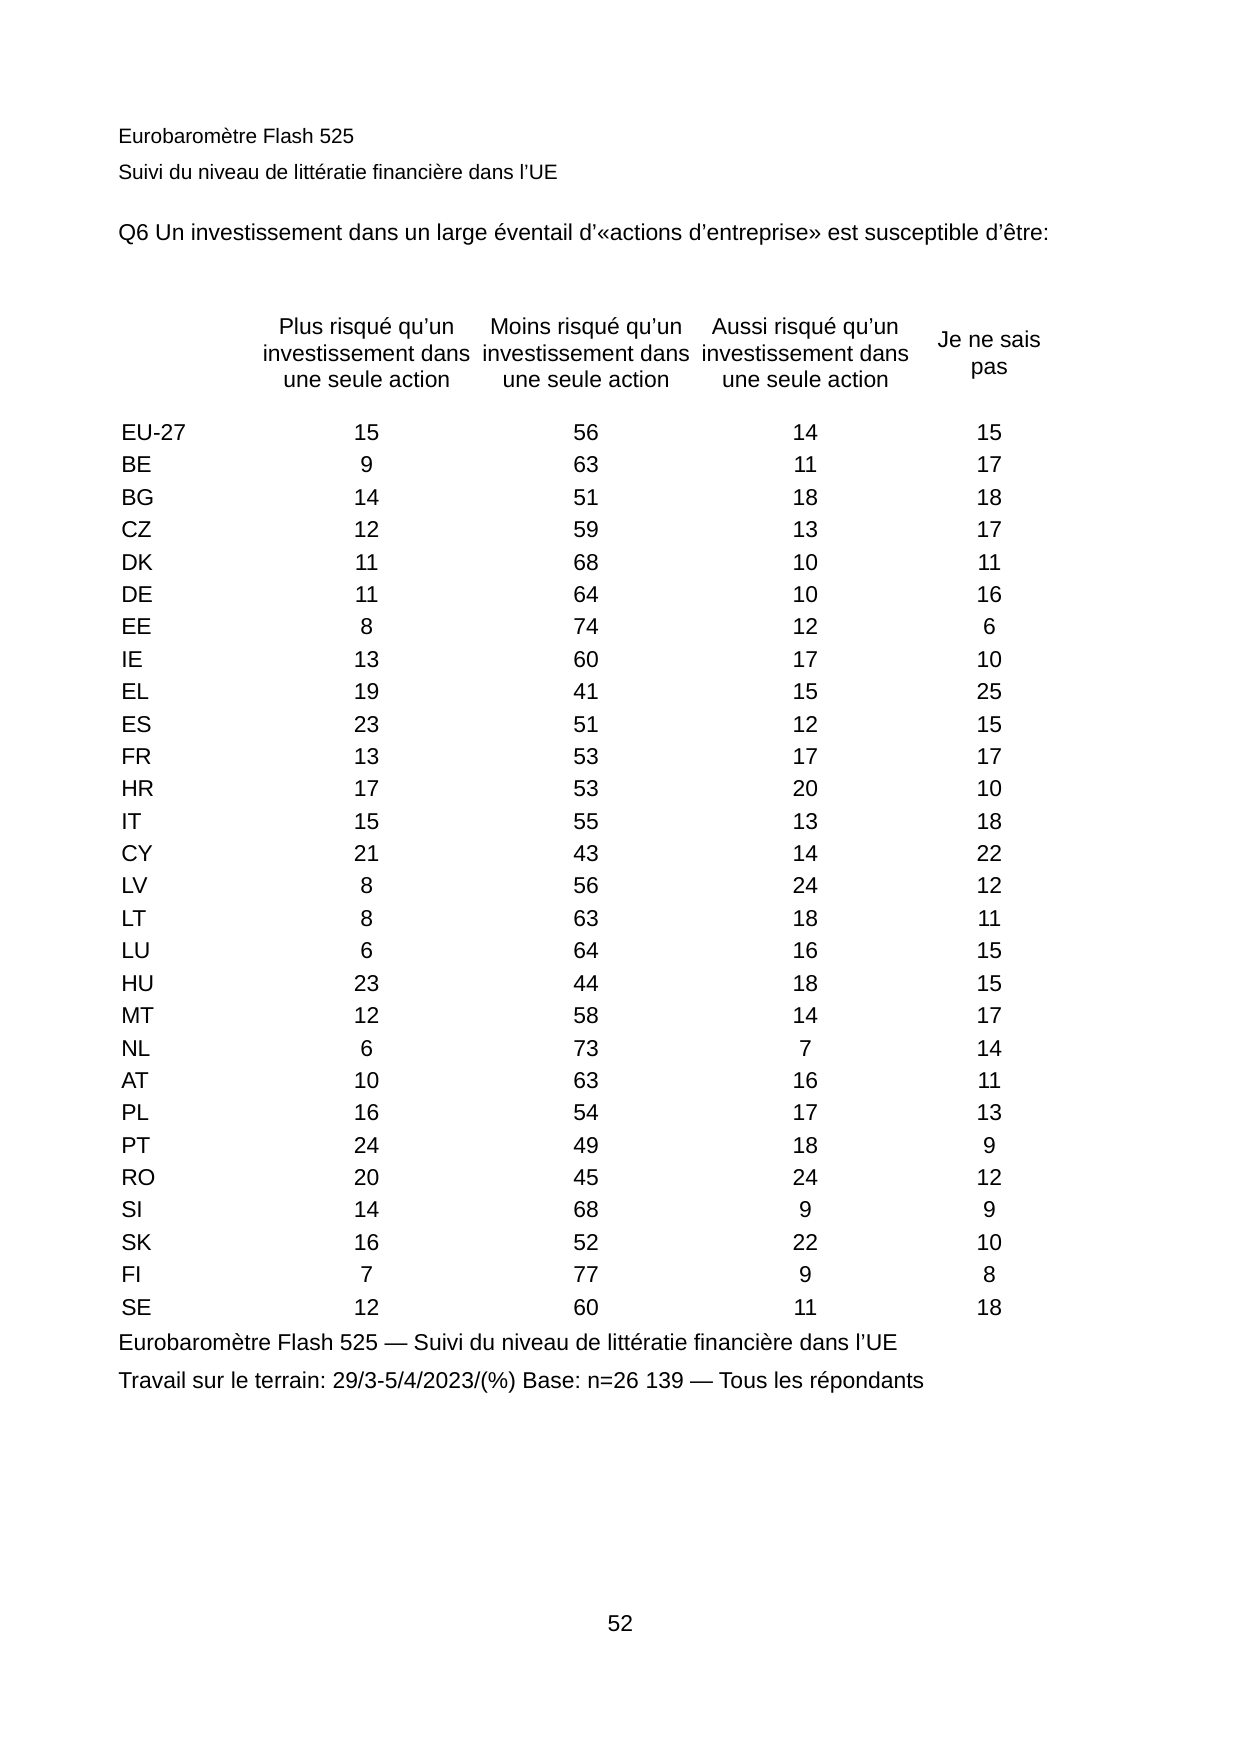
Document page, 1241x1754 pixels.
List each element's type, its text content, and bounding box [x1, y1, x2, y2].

table_cell 23 [257, 967, 476, 999]
table_cell 68 [476, 1194, 696, 1226]
table_cell 24 [696, 1161, 915, 1193]
table_cell 54 [476, 1096, 696, 1129]
table_cell 43 [476, 837, 696, 869]
table_cell 44 [476, 967, 696, 999]
table_cell 18 [696, 1129, 915, 1161]
table_cell 51 [476, 481, 696, 513]
table_cell 11 [915, 546, 1063, 578]
table_cell DE [118, 578, 257, 610]
table_cell 14 [915, 1031, 1063, 1064]
table_cell EU-27 [118, 416, 257, 448]
table_cell 13 [257, 740, 476, 772]
table_cell 15 [915, 416, 1063, 448]
table_cell 17 [915, 999, 1063, 1031]
table_cell 17 [915, 513, 1063, 546]
table_cell 11 [257, 546, 476, 578]
table_cell 23 [257, 708, 476, 740]
table_cell 22 [915, 837, 1063, 869]
table_cell 11 [696, 448, 915, 481]
table_cell 10 [696, 578, 915, 610]
table_cell 16 [696, 1064, 915, 1096]
table_cell 59 [476, 513, 696, 546]
table_cell 10 [257, 1064, 476, 1096]
table_cell 18 [696, 902, 915, 934]
table_cell SK [118, 1226, 257, 1258]
table_cell 14 [696, 837, 915, 869]
table_cell 9 [257, 448, 476, 481]
table_header Aussi risqué qu’un investissement dans une seule action [696, 290, 915, 416]
table_cell 63 [476, 1064, 696, 1096]
table_cell RO [118, 1161, 257, 1193]
table_cell BG [118, 481, 257, 513]
table_cell 53 [476, 772, 696, 805]
table_cell 64 [476, 934, 696, 967]
table_cell 17 [696, 740, 915, 772]
table_cell FI [118, 1258, 257, 1291]
table_cell 12 [915, 1161, 1063, 1193]
table_cell 20 [696, 772, 915, 805]
table_cell 15 [915, 708, 1063, 740]
table_cell DK [118, 546, 257, 578]
table_cell 6 [915, 610, 1063, 643]
table_cell 56 [476, 416, 696, 448]
table_cell 10 [915, 772, 1063, 805]
table_cell HU [118, 967, 257, 999]
table_cell ES [118, 708, 257, 740]
table_cell 12 [257, 999, 476, 1031]
table_cell SI [118, 1194, 257, 1226]
table_cell 12 [915, 870, 1063, 902]
table_cell 18 [915, 805, 1063, 837]
table_cell 16 [257, 1226, 476, 1258]
table_cell 24 [257, 1129, 476, 1161]
table_cell 12 [257, 513, 476, 546]
text Q6 Un investissement dans un large éventail d’«actions d’entreprise» est susceptible d’être: [118, 219, 1122, 246]
text Eurobaromètre Flash 525 — Suivi du niveau de littératie financière dans l’UE [118, 1329, 1122, 1355]
table_cell 11 [915, 1064, 1063, 1096]
table_cell 10 [915, 643, 1063, 675]
table_cell 63 [476, 902, 696, 934]
table_cell 77 [476, 1258, 696, 1291]
table_cell NL [118, 1031, 257, 1064]
table_cell 16 [257, 1096, 476, 1129]
table_cell 8 [257, 870, 476, 902]
table_cell 74 [476, 610, 696, 643]
table_cell 12 [257, 1291, 476, 1323]
table_cell SE [118, 1291, 257, 1323]
table_cell 17 [257, 772, 476, 805]
table_cell 60 [476, 643, 696, 675]
table_cell LU [118, 934, 257, 967]
table_cell 12 [696, 708, 915, 740]
table_cell AT [118, 1064, 257, 1096]
table_cell IE [118, 643, 257, 675]
table_cell 24 [696, 870, 915, 902]
table_cell 15 [257, 805, 476, 837]
table_cell 20 [257, 1161, 476, 1193]
table_cell 60 [476, 1291, 696, 1323]
table_cell 22 [696, 1226, 915, 1258]
table_cell 15 [915, 934, 1063, 967]
table_cell 16 [696, 934, 915, 967]
table_cell 17 [696, 643, 915, 675]
table_cell 9 [696, 1258, 915, 1291]
table_cell 19 [257, 675, 476, 707]
table_header Moins risqué qu’un investissement dans une seule action [476, 290, 696, 416]
table_cell 53 [476, 740, 696, 772]
table_cell 16 [915, 578, 1063, 610]
table_cell 64 [476, 578, 696, 610]
table_cell LT [118, 902, 257, 934]
table_cell 12 [696, 610, 915, 643]
table_cell 13 [257, 643, 476, 675]
table_cell 68 [476, 546, 696, 578]
table_cell CY [118, 837, 257, 869]
table_cell 18 [915, 1291, 1063, 1323]
table_cell 55 [476, 805, 696, 837]
table_cell EE [118, 610, 257, 643]
table_cell 14 [257, 1194, 476, 1226]
table_cell 45 [476, 1161, 696, 1193]
table_cell 49 [476, 1129, 696, 1161]
table_cell 11 [257, 578, 476, 610]
table_cell 14 [257, 481, 476, 513]
table_cell PL [118, 1096, 257, 1129]
table_cell 11 [915, 902, 1063, 934]
table_header [118, 290, 257, 416]
table_cell EL [118, 675, 257, 707]
table_cell 14 [696, 999, 915, 1031]
table_cell IT [118, 805, 257, 837]
table_cell 73 [476, 1031, 696, 1064]
table_cell 9 [915, 1129, 1063, 1161]
table_cell 6 [257, 934, 476, 967]
table_cell PT [118, 1129, 257, 1161]
table_cell FR [118, 740, 257, 772]
table_cell 52 [476, 1226, 696, 1258]
table_cell 8 [257, 902, 476, 934]
table_cell 51 [476, 708, 696, 740]
table_cell 58 [476, 999, 696, 1031]
table_cell 13 [696, 513, 915, 546]
table_cell HR [118, 772, 257, 805]
table_cell 13 [915, 1096, 1063, 1129]
table_header Je ne sais pas [915, 290, 1063, 416]
table_cell 17 [915, 740, 1063, 772]
table_cell 13 [696, 805, 915, 837]
table_cell 9 [915, 1194, 1063, 1226]
text Travail sur le terrain: 29/3-5/4/2023/(%) Base: n=26 139 — Tous les répondants [118, 1367, 1122, 1393]
table_cell 17 [915, 448, 1063, 481]
table_cell 7 [696, 1031, 915, 1064]
table_cell 9 [696, 1194, 915, 1226]
table_cell 10 [915, 1226, 1063, 1258]
table_cell 25 [915, 675, 1063, 707]
table_cell 10 [696, 546, 915, 578]
table_cell 18 [915, 481, 1063, 513]
table_cell BE [118, 448, 257, 481]
table_cell MT [118, 999, 257, 1031]
table_cell 8 [915, 1258, 1063, 1291]
table_cell 17 [696, 1096, 915, 1129]
table_cell CZ [118, 513, 257, 546]
table_cell 56 [476, 870, 696, 902]
table_cell 18 [696, 967, 915, 999]
table_cell 18 [696, 481, 915, 513]
table_cell 7 [257, 1258, 476, 1291]
table_cell 21 [257, 837, 476, 869]
table_cell 11 [696, 1291, 915, 1323]
table_cell 41 [476, 675, 696, 707]
table_cell 15 [696, 675, 915, 707]
table_cell 63 [476, 448, 696, 481]
table_cell LV [118, 870, 257, 902]
table_cell 14 [696, 416, 915, 448]
table_cell 6 [257, 1031, 476, 1064]
table_cell 15 [915, 967, 1063, 999]
table_cell 8 [257, 610, 476, 643]
table_cell 15 [257, 416, 476, 448]
table_header Plus risqué qu’un investissement dans une seule action [257, 290, 476, 416]
